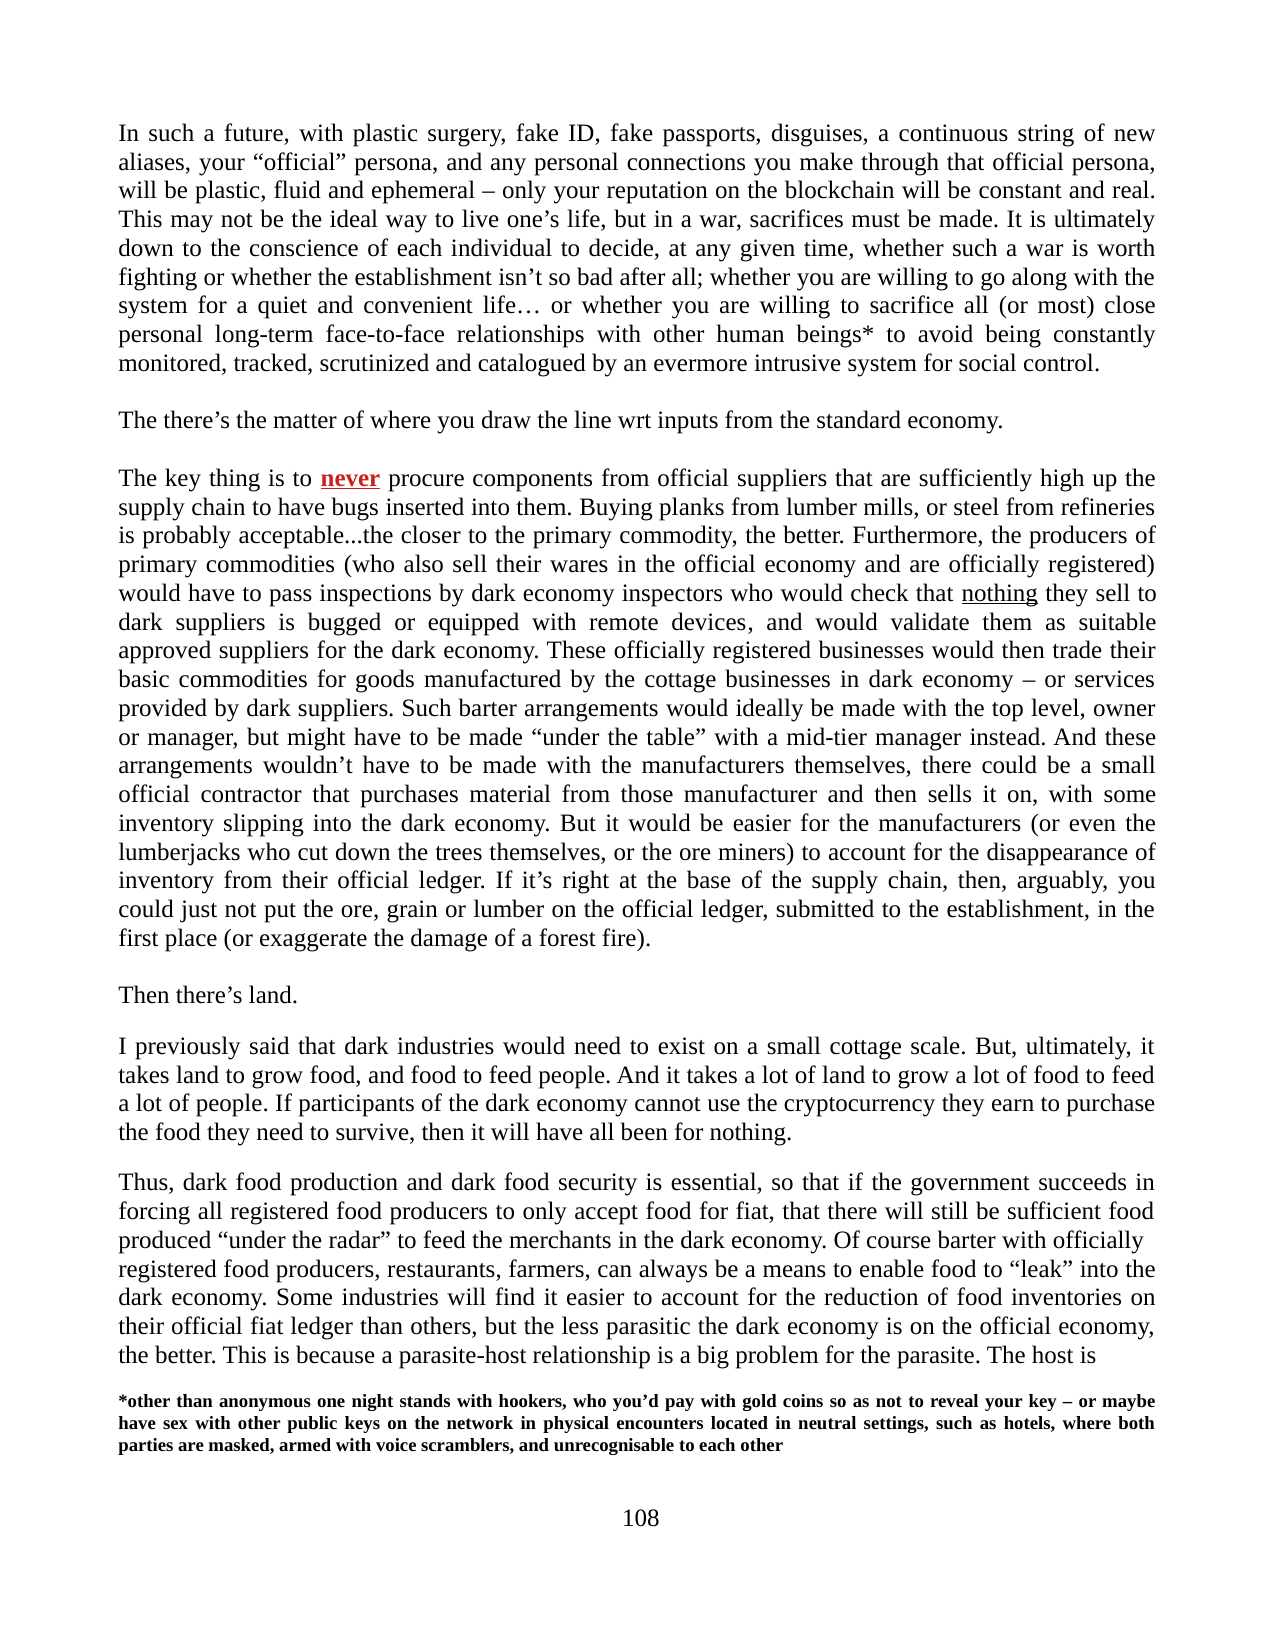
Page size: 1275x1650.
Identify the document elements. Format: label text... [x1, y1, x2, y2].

text Thus, dark food production and dark food security is essential, so that if the government succeeds in forcing all registered food producers to only accept food for fiat, that there will still be sufficient food produced “under the radar” to feed the merchants in the dark economy. Of course barter with officially [118, 1167, 1157, 1254]
text In such a future, with plastic surgery, fake ID, fake passports, disguises, a continuous string of new aliases, your “official” persona, and any personal connections you make through that official persona, will be plastic, fluid and ephemeral – only your reputation on the blockchain will be constant and real. This may not be the ideal way to live one’s life, but in a war, sacrifices must be made. It is ultimately down to the conscience of each individual to decide, at any given time, whether such a war is worth fighting or whether the establishment isn’t so bad after all; whether you are willing to go along with the system for a quiet and convenient life… or whether you are willing to sacrifice all (or most) close personal long-term face-to-face relationships with other human beings* to avoid being constantly monitored, tracked, scrutinized and catalogued by an evermore intrusive system for social control. [118, 118, 1157, 377]
text *other than anonymous one night stands with hookers, who you’d pay with gold coins so as not to reveal your key – or maybe have sex with other public keys on the network in physical encounters located in neutral settings, such as hotels, where both parties are masked, armed with voice scramblers, and unrecognisable to each other [118, 1390, 1157, 1455]
text The key thing is to never procure components from official suppliers that are sufficiently high up the supply chain to have bugs inserted into them. Buying planks from lumber mills, or steel from refineries is probably acceptable...the closer to the primary commodity, the better. Furthermore, the producers of primary commodities (who also sell their wares in the official economy and are officially registered) would have to pass inspections by dark economy inspectors who would check that nothing they sell to dark suppliers is bugged or equipped with remote devices, and would validate them as suitable approved suppliers for the dark economy. These officially registered businesses would then trade their basic commodities for goods manufactured by the cottage businesses in dark economy – or services provided by dark suppliers. Such barter arrangements would ideally be made with the top level, owner or manager, but might have to be made “under the table” with a mid-tier manager instead. And these arrangements wouldn’t have to be made with the manufacturers themselves, there could be a small official contractor that purchases material from those manufacturer and then sells it on, with some inventory slipping into the dark economy. But it would be easier for the manufacturers (or even the lumberjacks who cut down the trees themselves, or the ore miners) to account for the disappearance of inventory from their official ledger. If it’s right at the base of the supply chain, then, arguably, you could just not put the ore, grain or lumber on the official ledger, submitted to the establishment, in the first place (or exaggerate the damage of a forest fire). [118, 463, 1157, 952]
text Then there’s land. [118, 981, 1157, 1009]
text The there’s the matter of where you draw the line wrt inputs from the standard economy. [118, 406, 1157, 434]
text I previously said that dark industries would need to exist on a small cottage scale. But, ultimately, it takes land to grow food, and food to feed people. And it takes a lot of land to grow a lot of food to feed a lot of people. If participants of the dark economy cannot use the cryptocurrency they earn to purchase the food they need to survive, then it will have all been for nothing. [118, 1031, 1157, 1146]
text registered food producers, restaurants, farmers, can always be a means to enable food to “leak” into the dark economy. Some industries will find it easier to account for the reduction of food inventories on their official fiat ledger than others, but the less parasitic the dark economy is on the official economy, the better. This is because a parasite-host relationship is a big problem for the parasite. The host is [118, 1254, 1157, 1369]
